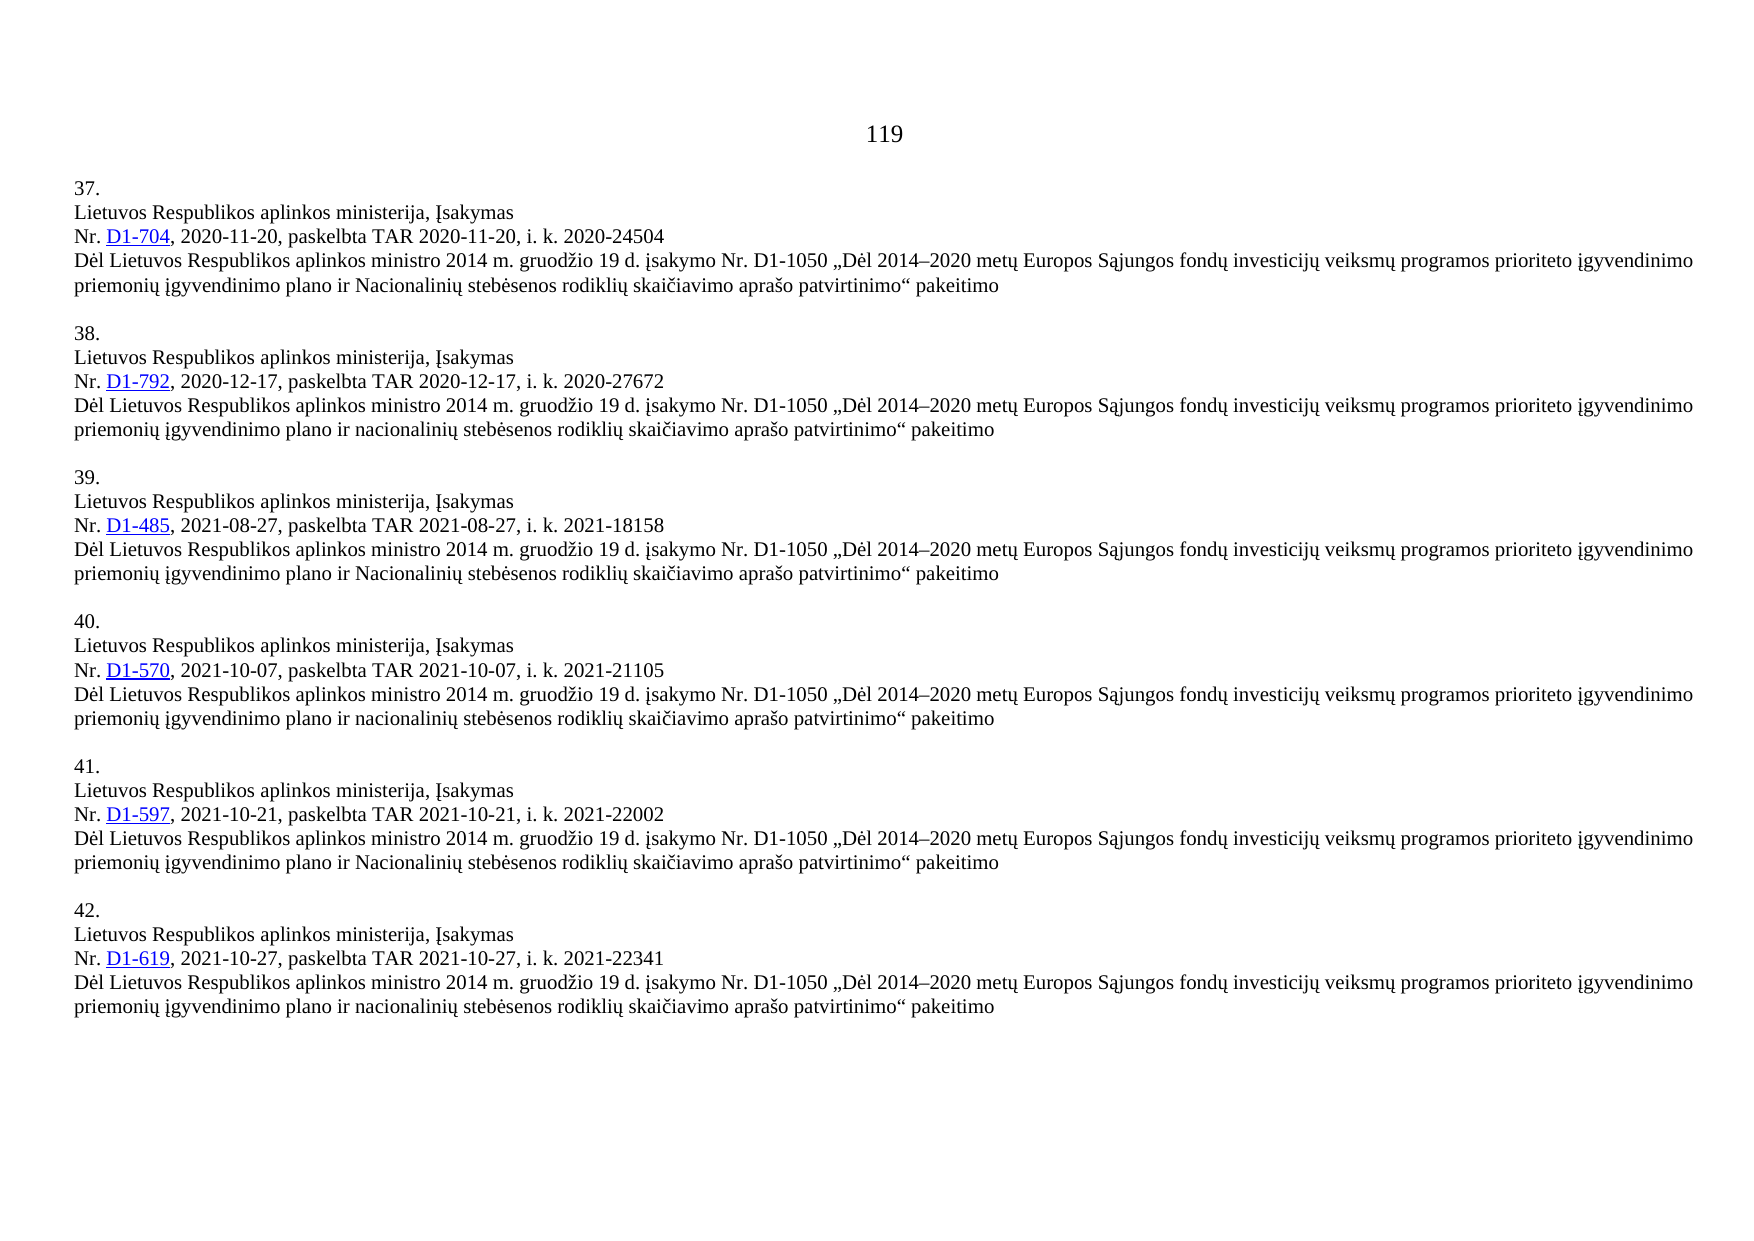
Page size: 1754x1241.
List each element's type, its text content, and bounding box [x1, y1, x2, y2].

text Dėl Lietuvos Respublikos aplinkos ministro 2014 m. gruodžio 19 d. įsakymo Nr. D1-1050 „Dėl 2014–2020 metų Europos Sąjungos fondų investicijų veiksmų programos prioriteto įgyvendinimo priemonių įgyvendinimo plano ir Nacionalinių stebėsenos rodiklių skaičiavimo aprašo patvirtinimo“ pakeitimo [74, 826, 1695, 874]
text Nr. D1-619, 2021-10-27, paskelbta TAR 2021-10-27, i. k. 2021-22341 [74, 946, 1695, 970]
text Nr. D1-704, 2020-11-20, paskelbta TAR 2020-11-20, i. k. 2020-24504 [74, 224, 1695, 248]
text Nr. D1-597, 2021-10-21, paskelbta TAR 2021-10-21, i. k. 2021-22002 [74, 802, 1695, 826]
text Lietuvos Respublikos aplinkos ministerija, Įsakymas [74, 200, 1695, 224]
text Lietuvos Respublikos aplinkos ministerija, Įsakymas [74, 489, 1695, 513]
text Dėl Lietuvos Respublikos aplinkos ministro 2014 m. gruodžio 19 d. įsakymo Nr. D1-1050 „Dėl 2014–2020 metų Europos Sąjungos fondų investicijų veiksmų programos prioriteto įgyvendinimo priemonių įgyvendinimo plano ir nacionalinių stebėsenos rodiklių skaičiavimo aprašo patvirtinimo“ pakeitimo [74, 682, 1695, 730]
text Nr. D1-570, 2021-10-07, paskelbta TAR 2021-10-07, i. k. 2021-21105 [74, 657, 1695, 682]
text 42. [74, 898, 1695, 922]
text 41. [74, 754, 1695, 778]
text Lietuvos Respublikos aplinkos ministerija, Įsakymas [74, 778, 1695, 802]
text 40. [74, 609, 1695, 633]
text Lietuvos Respublikos aplinkos ministerija, Įsakymas [74, 922, 1695, 946]
text Dėl Lietuvos Respublikos aplinkos ministro 2014 m. gruodžio 19 d. įsakymo Nr. D1-1050 „Dėl 2014–2020 metų Europos Sąjungos fondų investicijų veiksmų programos prioriteto įgyvendinimo priemonių įgyvendinimo plano ir nacionalinių stebėsenos rodiklių skaičiavimo aprašo patvirtinimo“ pakeitimo [74, 970, 1695, 1018]
text Dėl Lietuvos Respublikos aplinkos ministro 2014 m. gruodžio 19 d. įsakymo Nr. D1-1050 „Dėl 2014–2020 metų Europos Sąjungos fondų investicijų veiksmų programos prioriteto įgyvendinimo priemonių įgyvendinimo plano ir nacionalinių stebėsenos rodiklių skaičiavimo aprašo patvirtinimo“ pakeitimo [74, 393, 1695, 441]
text Nr. D1-792, 2020-12-17, paskelbta TAR 2020-12-17, i. k. 2020-27672 [74, 369, 1695, 393]
text Lietuvos Respublikos aplinkos ministerija, Įsakymas [74, 345, 1695, 369]
text 38. [74, 321, 1695, 345]
text 39. [74, 465, 1695, 489]
text Dėl Lietuvos Respublikos aplinkos ministro 2014 m. gruodžio 19 d. įsakymo Nr. D1-1050 „Dėl 2014–2020 metų Europos Sąjungos fondų investicijų veiksmų programos prioriteto įgyvendinimo priemonių įgyvendinimo plano ir Nacionalinių stebėsenos rodiklių skaičiavimo aprašo patvirtinimo“ pakeitimo [74, 248, 1695, 297]
text Nr. D1-485, 2021-08-27, paskelbta TAR 2021-08-27, i. k. 2021-18158 [74, 513, 1695, 537]
text Dėl Lietuvos Respublikos aplinkos ministro 2014 m. gruodžio 19 d. įsakymo Nr. D1-1050 „Dėl 2014–2020 metų Europos Sąjungos fondų investicijų veiksmų programos prioriteto įgyvendinimo priemonių įgyvendinimo plano ir Nacionalinių stebėsenos rodiklių skaičiavimo aprašo patvirtinimo“ pakeitimo [74, 537, 1695, 585]
text 37. [74, 176, 1695, 200]
text Lietuvos Respublikos aplinkos ministerija, Įsakymas [74, 633, 1695, 657]
